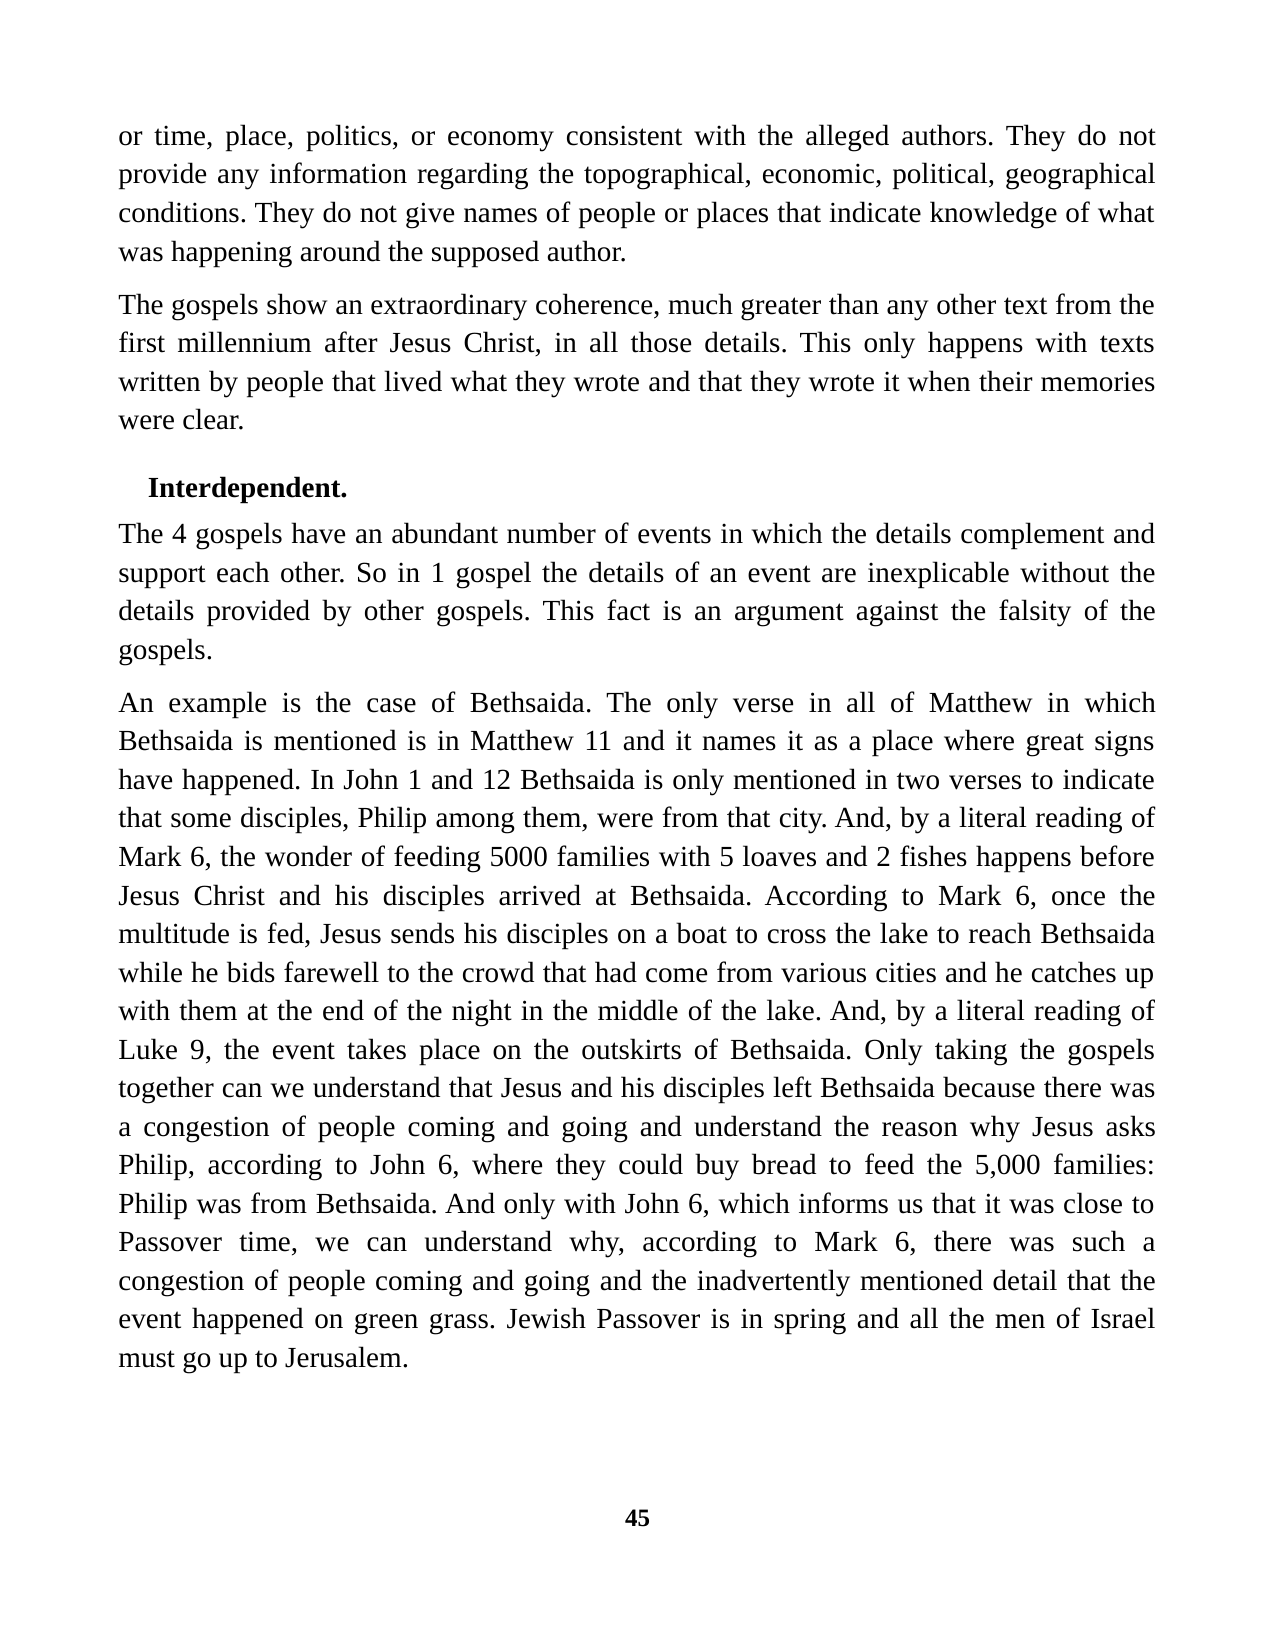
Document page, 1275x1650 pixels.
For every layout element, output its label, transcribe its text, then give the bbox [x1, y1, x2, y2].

text The 4 gospels have an abundant number of events in which the details complement and support each other. So in 1 gospel the details of an event are inexplicable without the details provided by other gospels. This fact is an argument against the falsity of the gospels. [118, 516, 1157, 665]
text or time, place, politics, or economy consistent with the alleged authors. They do not provide any information regarding the topographical, economic, political, geographical conditions. They do not give names of people or places that indicate knowledge of what was happening around the supposed author. [118, 118, 1157, 267]
subtitle Interdependent. [148, 470, 1157, 504]
text An example is the case of Bethsaida. The only verse in all of Matthew in which Bethsaida is mentioned is in Matthew 11 and it names it as a place where great signs have happened. In John 1 and 12 Bethsaida is only mentioned in two verses to indicate that some disciples, Philip among them, were from that city. And, by a literal reading of Mark 6, the wonder of feeding 5000 families with 5 loaves and 2 fishes happens before Jesus Christ and his disciples arrived at Bethsaida. According to Mark 6, once the multitude is fed, Jesus sends his disciples on a boat to cross the lake to reach Bethsaida while he bids farewell to the crowd that had come from various cities and he catches up with them at the end of the night in the middle of the lake. And, by a literal reading of Luke 9, the event takes place on the outskirts of Bethsaida. Only taking the gospels together can we understand that Jesus and his disciples left Bethsaida because there was a congestion of people coming and going and understand the reason why Jesus asks Philip, according to John 6, where they could buy bread to feed the 5,000 families: Philip was from Bethsaida. And only with John 6, which informs us that it was close to Passover time, we can understand why, according to Mark 6, there was such a congestion of people coming and going and the inadvertently mentioned detail that the event happened on green grass. Jewish Passover is in spring and all the men of Israel must go up to Jerusalem. [118, 685, 1157, 1374]
text The gospels show an extraordinary coherence, much greater than any other text from the first millennium after Jesus Christ, in all those details. This only happens with texts written by people that lived what they wrote and that they wrote it when their memories were clear. [118, 287, 1157, 436]
